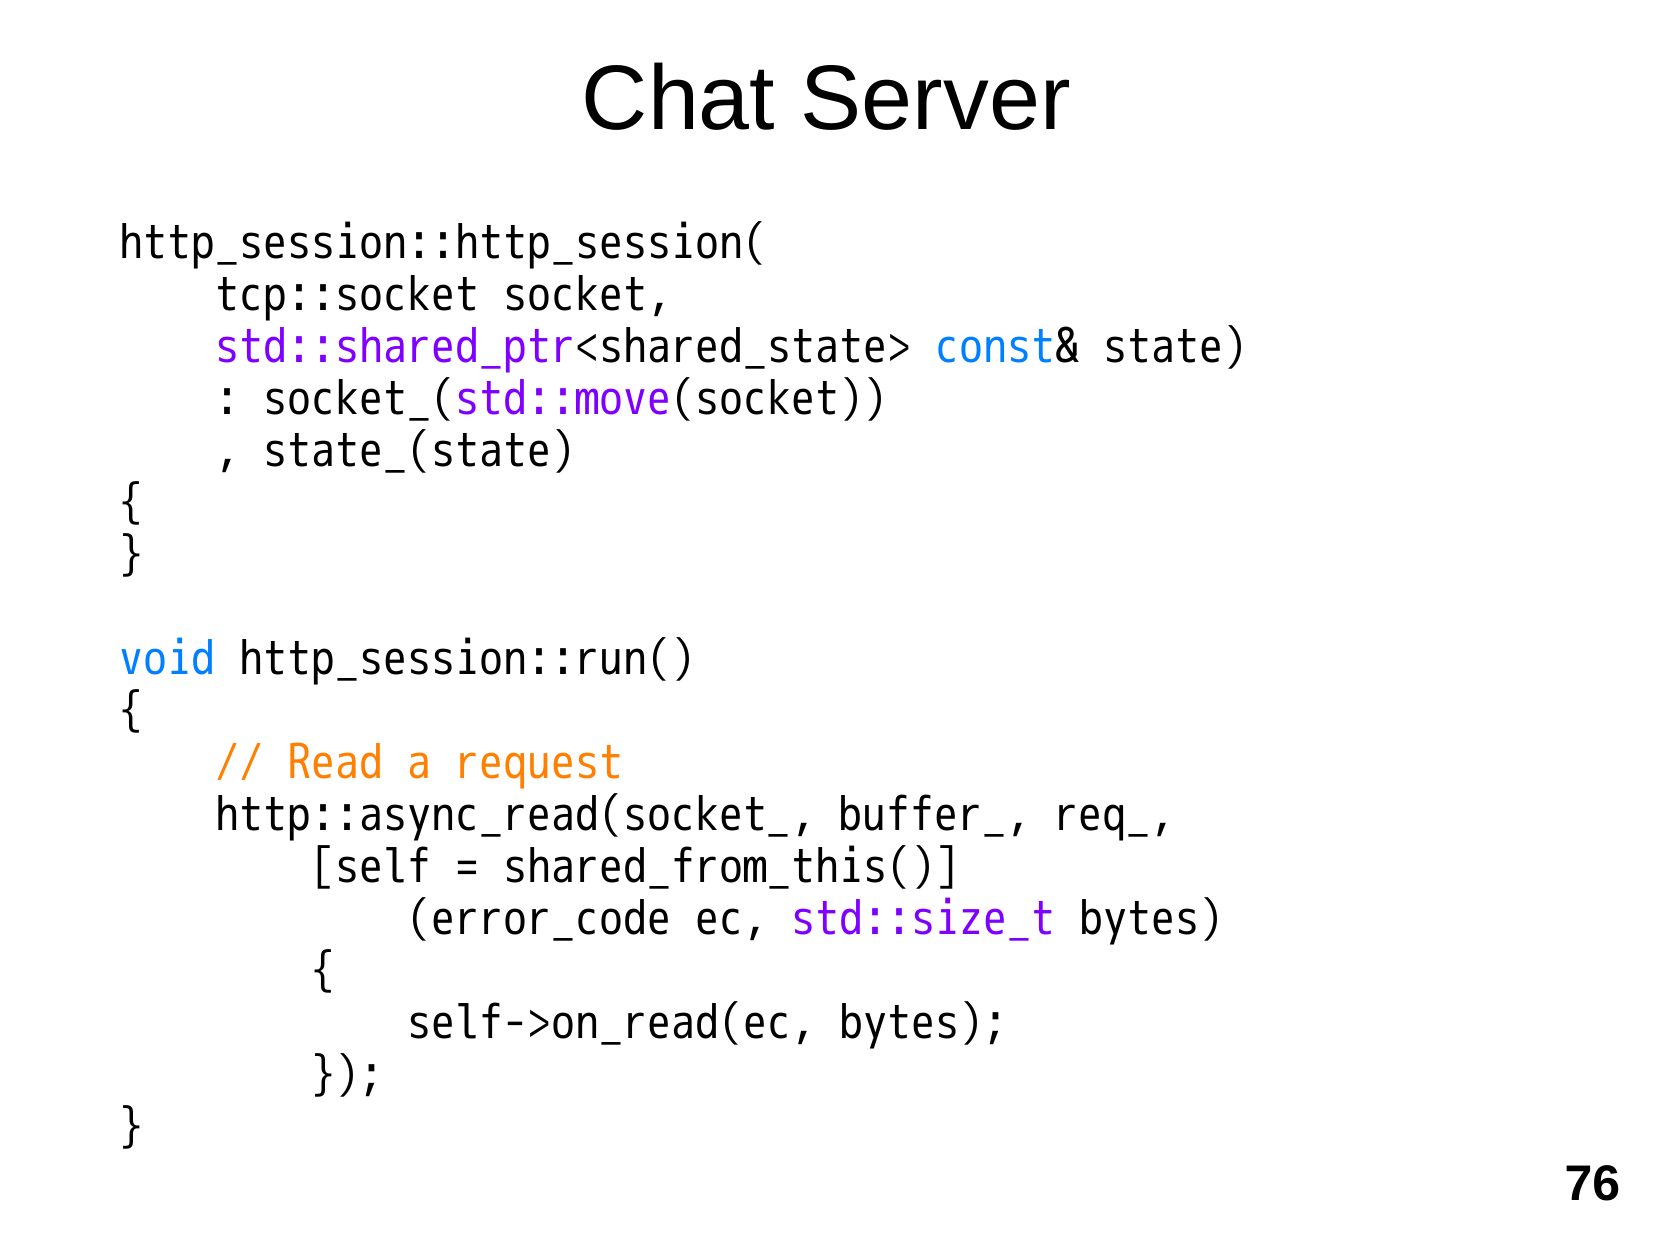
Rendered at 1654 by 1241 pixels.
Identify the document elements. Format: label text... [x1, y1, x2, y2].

text_box http_session::http_session( tcp::socket socket, std::shared_ptr<shared_state> const& state) : socket_(std::move(socket)) , state_(state) { } void http_session::run() { // Read a request http::async_read(socket_, buffer_, req_, [self = shared_from_this()] (error_code ec, std::size_t bytes) { self->on_read(ec, bytes); }); } [104, 210, 1575, 1162]
title Chat Server [82, 15, 1571, 181]
